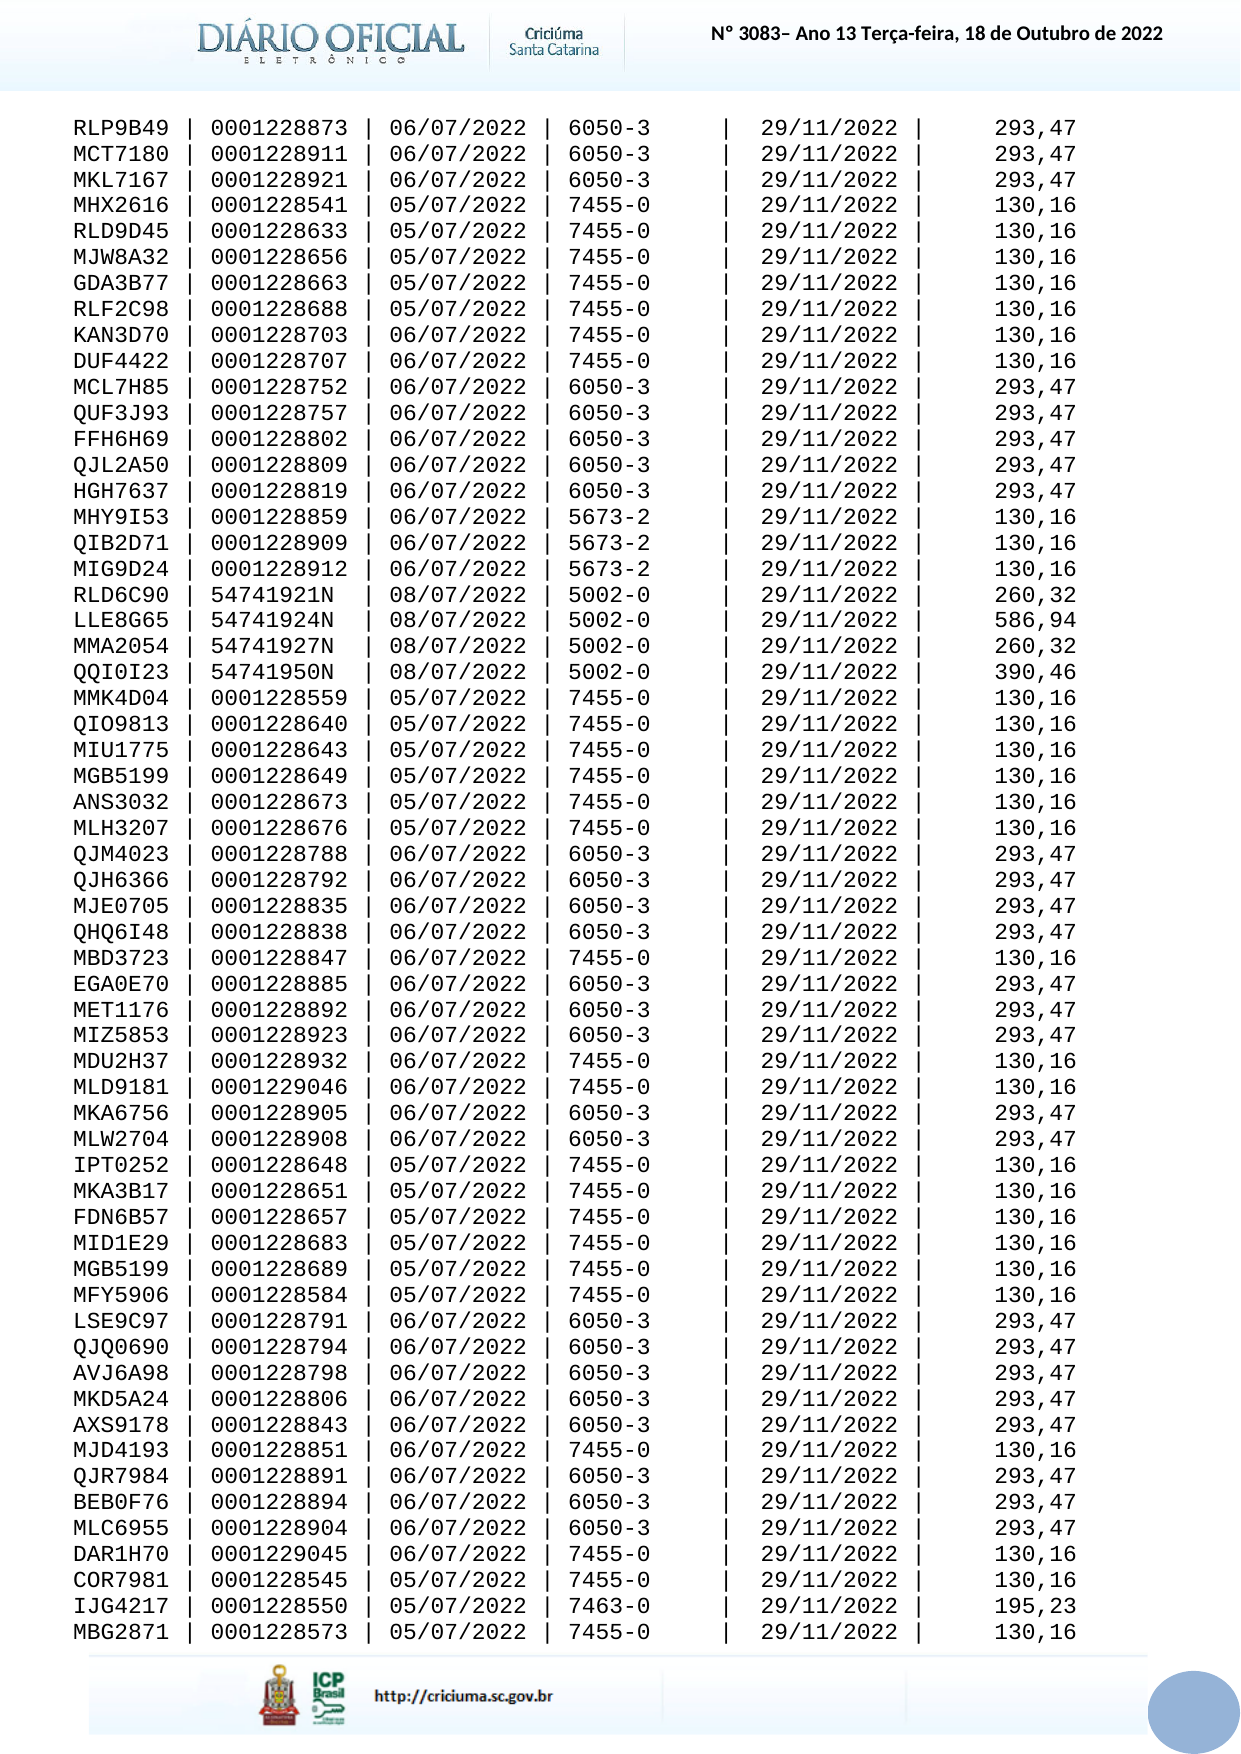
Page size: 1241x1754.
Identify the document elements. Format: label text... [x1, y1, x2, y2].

text QHQ6I48 | 0001228838 | 06/07/2022 | 6050-3 | 29/11/2022 | 293,47 [59, 920, 1167, 946]
text GDA3B77 | 0001228663 | 05/07/2022 | 7455-0 | 29/11/2022 | 130,16 [59, 272, 1167, 298]
text QQI0I23 | 54741950N | 08/07/2022 | 5002-0 | 29/11/2022 | 390,46 [59, 661, 1167, 687]
text FDN6B57 | 0001228657 | 05/07/2022 | 7455-0 | 29/11/2022 | 130,16 [59, 1205, 1167, 1231]
text MLC6955 | 0001228904 | 06/07/2022 | 6050-3 | 29/11/2022 | 293,47 [59, 1517, 1167, 1543]
text QJL2A50 | 0001228809 | 06/07/2022 | 6050-3 | 29/11/2022 | 293,47 [59, 453, 1167, 479]
text EGA0E70 | 0001228885 | 06/07/2022 | 6050-3 | 29/11/2022 | 293,47 [59, 972, 1167, 998]
text MID1E29 | 0001228683 | 05/07/2022 | 7455-0 | 29/11/2022 | 130,16 [59, 1231, 1167, 1257]
text MJW8A32 | 0001228656 | 05/07/2022 | 7455-0 | 29/11/2022 | 130,16 [59, 246, 1167, 272]
text MKA3B17 | 0001228651 | 05/07/2022 | 7455-0 | 29/11/2022 | 130,16 [59, 1179, 1167, 1205]
text LLE8G65 | 54741924N | 08/07/2022 | 5002-0 | 29/11/2022 | 586,94 [59, 609, 1167, 635]
text MKD5A24 | 0001228806 | 06/07/2022 | 6050-3 | 29/11/2022 | 293,47 [59, 1387, 1167, 1413]
text MKA6756 | 0001228905 | 06/07/2022 | 6050-3 | 29/11/2022 | 293,47 [59, 1102, 1167, 1128]
text QJH6366 | 0001228792 | 06/07/2022 | 6050-3 | 29/11/2022 | 293,47 [59, 868, 1167, 894]
text BEB0F76 | 0001228894 | 06/07/2022 | 6050-3 | 29/11/2022 | 293,47 [59, 1491, 1167, 1517]
text MMA2054 | 54741927N | 08/07/2022 | 5002-0 | 29/11/2022 | 260,32 [59, 635, 1167, 661]
text MMK4D04 | 0001228559 | 05/07/2022 | 7455-0 | 29/11/2022 | 130,16 [59, 687, 1167, 713]
text MHX2616 | 0001228541 | 05/07/2022 | 7455-0 | 29/11/2022 | 130,16 [59, 194, 1167, 220]
text MGB5199 | 0001228649 | 05/07/2022 | 7455-0 | 29/11/2022 | 130,16 [59, 764, 1167, 790]
text QJM4023 | 0001228788 | 06/07/2022 | 6050-3 | 29/11/2022 | 293,47 [59, 842, 1167, 868]
text ANS3032 | 0001228673 | 05/07/2022 | 7455-0 | 29/11/2022 | 130,16 [59, 790, 1167, 816]
text MFY5906 | 0001228584 | 05/07/2022 | 7455-0 | 29/11/2022 | 130,16 [59, 1283, 1167, 1309]
text MKL7167 | 0001228921 | 06/07/2022 | 6050-3 | 29/11/2022 | 293,47 [59, 168, 1167, 194]
text MIZ5853 | 0001228923 | 06/07/2022 | 6050-3 | 29/11/2022 | 293,47 [59, 1024, 1167, 1050]
text HGH7637 | 0001228819 | 06/07/2022 | 6050-3 | 29/11/2022 | 293,47 [59, 479, 1167, 505]
text IJG4217 | 0001228550 | 05/07/2022 | 7463-0 | 29/11/2022 | 195,23 [59, 1594, 1167, 1620]
text MJE0705 | 0001228835 | 06/07/2022 | 6050-3 | 29/11/2022 | 293,47 [59, 894, 1167, 920]
text QJQ0690 | 0001228794 | 06/07/2022 | 6050-3 | 29/11/2022 | 293,47 [59, 1335, 1167, 1361]
text MJD4193 | 0001228851 | 06/07/2022 | 7455-0 | 29/11/2022 | 130,16 [59, 1439, 1167, 1465]
text KAN3D70 | 0001228703 | 06/07/2022 | 7455-0 | 29/11/2022 | 130,16 [59, 323, 1167, 349]
text RLD6C90 | 54741921N | 08/07/2022 | 5002-0 | 29/11/2022 | 260,32 [59, 583, 1167, 609]
text DUF4422 | 0001228707 | 06/07/2022 | 7455-0 | 29/11/2022 | 130,16 [59, 349, 1167, 375]
text LSE9C97 | 0001228791 | 06/07/2022 | 6050-3 | 29/11/2022 | 293,47 [59, 1309, 1167, 1335]
text MBD3723 | 0001228847 | 06/07/2022 | 7455-0 | 29/11/2022 | 130,16 [59, 946, 1167, 972]
text MDU2H37 | 0001228932 | 06/07/2022 | 7455-0 | 29/11/2022 | 130,16 [59, 1050, 1167, 1076]
text QUF3J93 | 0001228757 | 06/07/2022 | 6050-3 | 29/11/2022 | 293,47 [59, 401, 1167, 427]
text COR7981 | 0001228545 | 05/07/2022 | 7455-0 | 29/11/2022 | 130,16 [59, 1568, 1167, 1594]
text AXS9178 | 0001228843 | 06/07/2022 | 6050-3 | 29/11/2022 | 293,47 [59, 1413, 1167, 1439]
text RLD9D45 | 0001228633 | 05/07/2022 | 7455-0 | 29/11/2022 | 130,16 [59, 220, 1167, 246]
text MLH3207 | 0001228676 | 05/07/2022 | 7455-0 | 29/11/2022 | 130,16 [59, 816, 1167, 842]
text MET1176 | 0001228892 | 06/07/2022 | 6050-3 | 29/11/2022 | 293,47 [59, 998, 1167, 1024]
text MCL7H85 | 0001228752 | 06/07/2022 | 6050-3 | 29/11/2022 | 293,47 [59, 375, 1167, 401]
text MCT7180 | 0001228911 | 06/07/2022 | 6050-3 | 29/11/2022 | 293,47 [59, 142, 1167, 168]
text MLW2704 | 0001228908 | 06/07/2022 | 6050-3 | 29/11/2022 | 293,47 [59, 1128, 1167, 1153]
text RLF2C98 | 0001228688 | 05/07/2022 | 7455-0 | 29/11/2022 | 130,16 [59, 298, 1167, 323]
text QIB2D71 | 0001228909 | 06/07/2022 | 5673-2 | 29/11/2022 | 130,16 [59, 531, 1167, 557]
text MIU1775 | 0001228643 | 05/07/2022 | 7455-0 | 29/11/2022 | 130,16 [59, 738, 1167, 764]
text MBG2871 | 0001228573 | 05/07/2022 | 7455-0 | 29/11/2022 | 130,16 [59, 1620, 1167, 1646]
text IPT0252 | 0001228648 | 05/07/2022 | 7455-0 | 29/11/2022 | 130,16 [59, 1153, 1167, 1179]
text AVJ6A98 | 0001228798 | 06/07/2022 | 6050-3 | 29/11/2022 | 293,47 [59, 1361, 1167, 1387]
text FFH6H69 | 0001228802 | 06/07/2022 | 6050-3 | 29/11/2022 | 293,47 [59, 427, 1167, 453]
text MGB5199 | 0001228689 | 05/07/2022 | 7455-0 | 29/11/2022 | 130,16 [59, 1257, 1167, 1283]
text RLP9B49 | 0001228873 | 06/07/2022 | 6050-3 | 29/11/2022 | 293,47 [59, 116, 1167, 142]
text MHY9I53 | 0001228859 | 06/07/2022 | 5673-2 | 29/11/2022 | 130,16 [59, 505, 1167, 531]
text DAR1H70 | 0001229045 | 06/07/2022 | 7455-0 | 29/11/2022 | 130,16 [59, 1543, 1167, 1568]
text QIO9813 | 0001228640 | 05/07/2022 | 7455-0 | 29/11/2022 | 130,16 [59, 713, 1167, 738]
text QJR7984 | 0001228891 | 06/07/2022 | 6050-3 | 29/11/2022 | 293,47 [59, 1465, 1167, 1491]
text MLD9181 | 0001229046 | 06/07/2022 | 7455-0 | 29/11/2022 | 130,16 [59, 1076, 1167, 1102]
text MIG9D24 | 0001228912 | 06/07/2022 | 5673-2 | 29/11/2022 | 130,16 [59, 557, 1167, 583]
